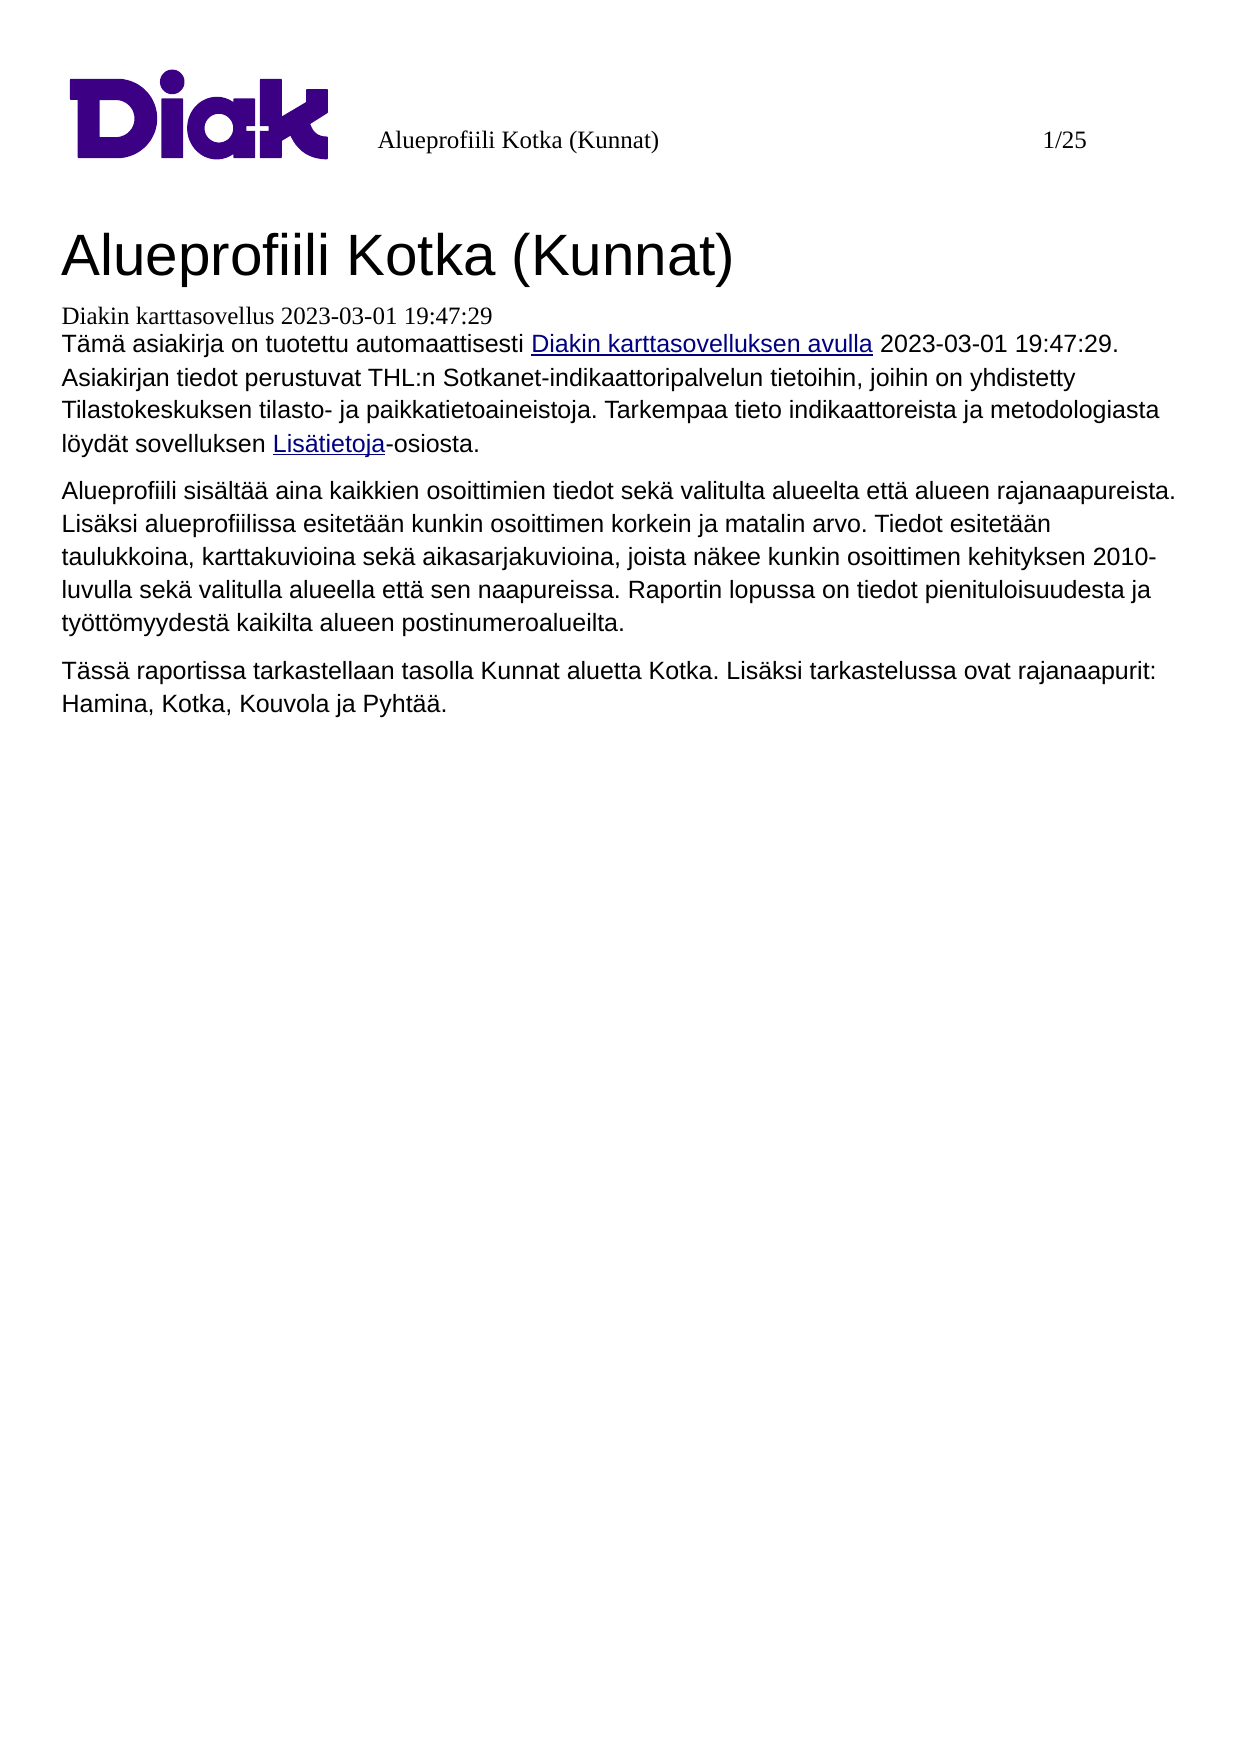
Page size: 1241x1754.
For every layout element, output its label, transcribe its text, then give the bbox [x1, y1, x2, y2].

text Tässä raportissa tarkastellaan tasolla Kunnat aluetta Kotka. Lisäksi tarkastelussa ovat rajanaapurit: Hamina, Kotka, Kouvola ja Pyhtää. [61, 656, 1179, 718]
text Tämä asiakirja on tuotettu automaattisesti Diakin karttasovelluksen avulla 2023-03-01 19:47:29. Asiakirjan tiedot perustuvat THL:n Sotkanet-indikaattoripalvelun tietoihin, joihin on yhdistetty Tilastokeskuksen tilasto- ja paikkatietoaineistoja. Tarkempaa tieto indikaattoreista ja metodologiasta löydät sovelluksen Lisätietoja-osiosta. [61, 329, 1179, 457]
text Diakin karttasovellus 2023-03-01 19:47:29 [61, 301, 1179, 329]
title Alueprofiili Kotka (Kunnat) [61, 221, 1179, 288]
text Alueprofiili sisältää aina kaikkien osoittimien tiedot sekä valitulta alueelta että alueen rajanaapureista. Lisäksi alueprofiilissa esitetään kunkin osoittimen korkein ja matalin arvo. Tiedot esitetään taulukkoina, karttakuvioina sekä aikasarjakuvioina, joista näkee kunkin osoittimen kehityksen 2010-luvulla sekä valitulla alueella että sen naapureissa. Raportin lopussa on tiedot pienituloisuudesta ja työttömyydestä kaikilta alueen postinumeroalueilta. [61, 476, 1179, 637]
